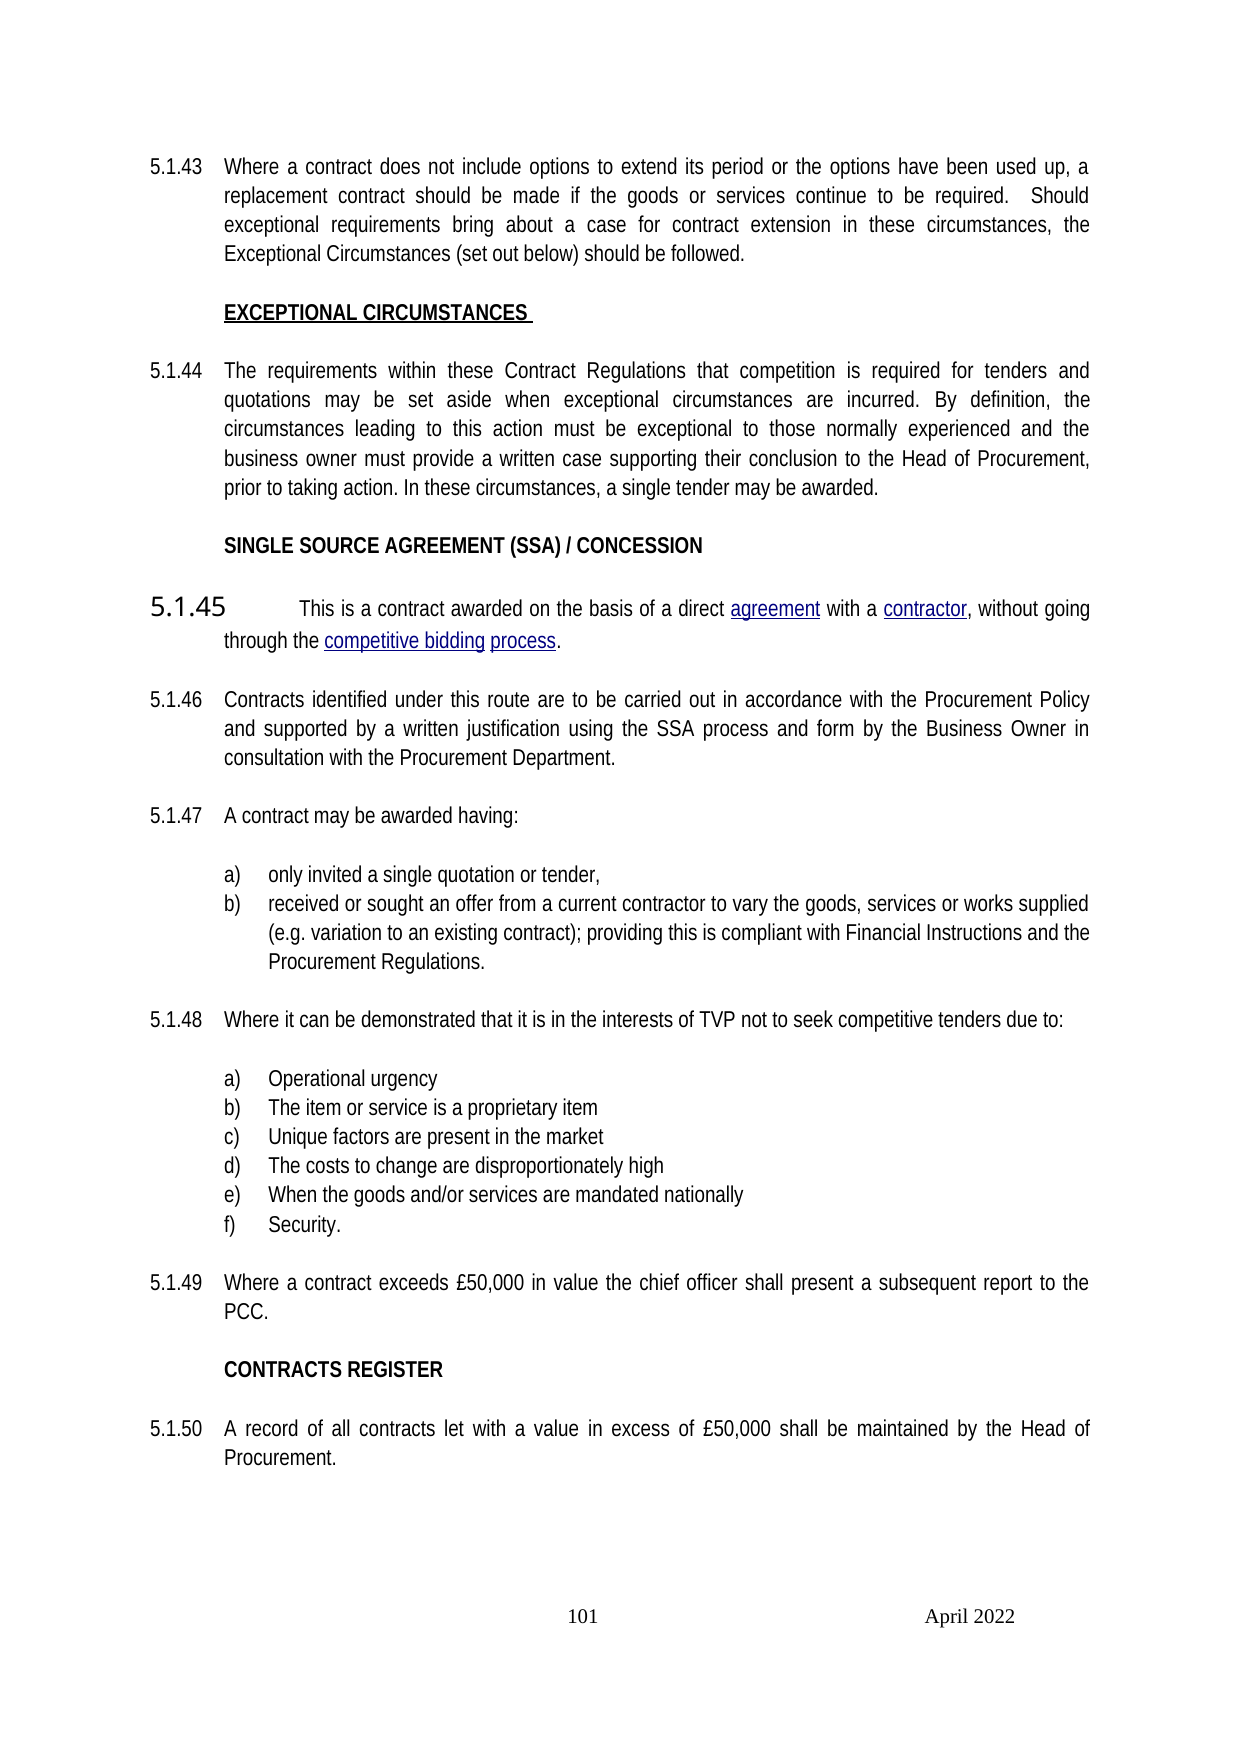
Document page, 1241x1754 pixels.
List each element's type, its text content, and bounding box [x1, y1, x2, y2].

list Where it can be demonstrated that it is in the interests of TVP not to seek competitive tenders due to: [150, 1003, 1090, 1033]
list The costs to change are disproportionately high [224, 1149, 1090, 1178]
list Where a contract does not include options to extend its period or the options have been used up, a replacement contract should be made if the goods or services continue to be required. Should exceptional requirements bring about a case for contract extension in these circumstances, the Exceptional Circumstances (set out below) should be followed. [150, 150, 1090, 267]
text SINGLE SOURCE AGREEMENT (SSA) / CONCESSION [150, 529, 1090, 558]
list The requirements within these Contract Regulations that competition is required for tenders and quotations may be set aside when exceptional circumstances are incurred. By definition, the circumstances leading to this action must be exceptional to those normally experienced and the business owner must provide a written case supporting their conclusion to the Head of Procurement, prior to taking action. In these circumstances, a single tender may be awarded. [150, 354, 1090, 500]
list A contract may be awarded having: [150, 799, 1090, 828]
list Where a contract exceeds £50,000 in value the chief officer shall present a subsequent report to the PCC. [150, 1266, 1090, 1324]
list Contracts identified under this route are to be carried out in accordance with the Procurement Policy and supported by a written justification using the SSA process and form by the Business Owner in consultation with the Procurement Department. [150, 683, 1090, 770]
list Security. [224, 1208, 1090, 1237]
list only invited a single quotation or tender, [224, 858, 1090, 887]
list received or sought an offer from a current contractor to vary the goods, services or works supplied (e.g. variation to an existing contract); providing this is compliant with Financial Instructions and the Procurement Regulations. [224, 887, 1090, 974]
text CONTRACTS REGISTER [150, 1353, 1090, 1383]
list When the goods and/or services are mandated nationally [224, 1178, 1090, 1208]
list This is a contract awarded on the basis of a direct agreement with a contractor, without going through the competitive bidding process. [150, 587, 1090, 653]
list The item or service is a proprietary item [224, 1091, 1090, 1120]
list Unique factors are present in the market [224, 1120, 1090, 1149]
text EXCEPTIONAL CIRCUMSTANCES [209, 296, 1090, 325]
list Operational urgency [224, 1062, 1090, 1091]
list A record of all contracts let with a value in excess of £50,000 shall be maintained by the Head of Procurement. [150, 1412, 1090, 1470]
